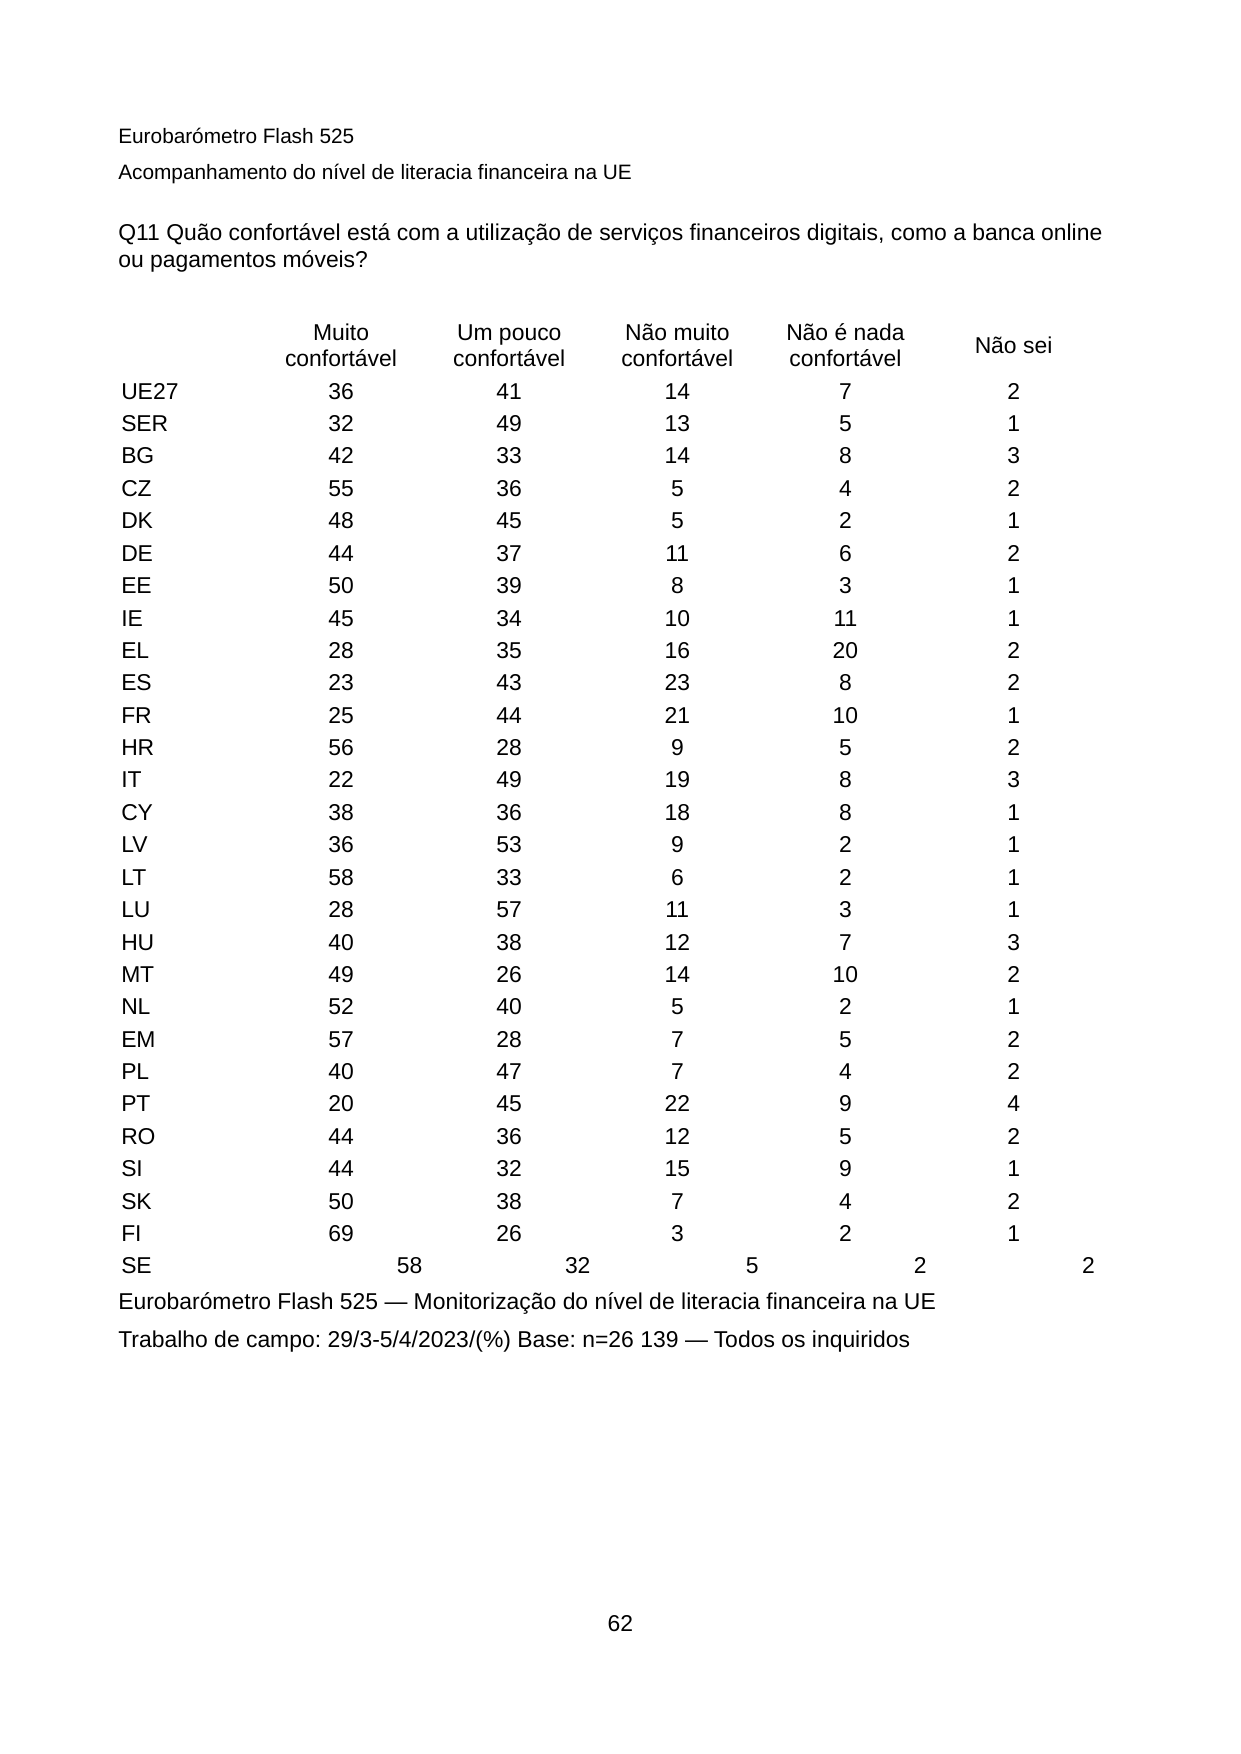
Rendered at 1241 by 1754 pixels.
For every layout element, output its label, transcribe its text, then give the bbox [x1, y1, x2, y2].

table_cell 36 [425, 796, 593, 828]
table_cell 3 [761, 893, 929, 925]
table_cell 1 [929, 1152, 1097, 1184]
table_cell 47 [425, 1055, 593, 1087]
table_cell 38 [425, 925, 593, 958]
table_cell 8 [761, 440, 929, 472]
table_cell HR [118, 731, 257, 763]
table_cell 1 [929, 796, 1097, 828]
table_cell 5 [593, 472, 761, 504]
table_cell 50 [257, 1185, 425, 1217]
table_cell 43 [425, 666, 593, 699]
table_cell 28 [425, 1023, 593, 1055]
table_cell 14 [593, 440, 761, 472]
table_cell 37 [425, 537, 593, 569]
table_cell 2 [761, 828, 929, 861]
table_cell 45 [425, 504, 593, 537]
table_cell 32 [425, 1249, 593, 1282]
table_cell 58 [257, 1249, 425, 1282]
table_header [118, 316, 257, 375]
table_cell NL [118, 990, 257, 1023]
table_cell 40 [257, 1055, 425, 1087]
table_cell 35 [425, 634, 593, 666]
table_cell LU [118, 893, 257, 925]
table_cell 33 [425, 861, 593, 893]
table_cell 7 [593, 1055, 761, 1087]
table_cell 40 [425, 990, 593, 1023]
table_cell 16 [593, 634, 761, 666]
table_cell 44 [257, 1120, 425, 1152]
table_cell SER [118, 407, 257, 439]
table_cell 53 [425, 828, 593, 861]
table_cell 5 [761, 1120, 929, 1152]
table_cell 44 [425, 699, 593, 731]
table_cell 50 [257, 569, 425, 601]
table_cell 8 [593, 569, 761, 601]
table_cell 2 [761, 990, 929, 1023]
table_cell 52 [257, 990, 425, 1023]
table_cell 3 [929, 764, 1097, 796]
table_header Não muito confortável [593, 316, 761, 375]
table_cell 2 [929, 731, 1097, 763]
table_cell 69 [257, 1217, 425, 1249]
table_cell 6 [761, 537, 929, 569]
table_cell 2 [929, 634, 1097, 666]
table_cell 45 [425, 1088, 593, 1120]
table_cell 5 [761, 1023, 929, 1055]
table_cell 1 [929, 1217, 1097, 1249]
table_cell ES [118, 666, 257, 699]
table_cell 1 [929, 990, 1097, 1023]
table_cell 39 [425, 569, 593, 601]
table_cell 11 [593, 893, 761, 925]
table_cell HU [118, 925, 257, 958]
table_cell 2 [761, 861, 929, 893]
table_cell 7 [761, 925, 929, 958]
table_cell 12 [593, 1120, 761, 1152]
table_cell FR [118, 699, 257, 731]
table_cell 23 [257, 666, 425, 699]
table_cell 2 [929, 1185, 1097, 1217]
table_cell SK [118, 1185, 257, 1217]
table_cell 5 [593, 1249, 761, 1282]
table_cell 4 [761, 1185, 929, 1217]
table_cell 20 [761, 634, 929, 666]
table_cell 20 [257, 1088, 425, 1120]
table_cell 40 [257, 925, 425, 958]
table_cell 1 [929, 893, 1097, 925]
table_cell 3 [593, 1217, 761, 1249]
table_cell 8 [761, 764, 929, 796]
table_cell 21 [593, 699, 761, 731]
table_cell CZ [118, 472, 257, 504]
table_cell CY [118, 796, 257, 828]
table_cell 5 [761, 407, 929, 439]
table_cell 13 [593, 407, 761, 439]
table_cell 57 [257, 1023, 425, 1055]
table_cell 5 [593, 990, 761, 1023]
table_cell 25 [257, 699, 425, 731]
table_cell 19 [593, 764, 761, 796]
table_cell 2 [929, 375, 1097, 407]
table_cell 32 [257, 407, 425, 439]
table_cell PL [118, 1055, 257, 1087]
table_cell SE [118, 1249, 257, 1282]
table_cell 32 [425, 1152, 593, 1184]
table_cell 28 [257, 634, 425, 666]
table_cell 1 [929, 601, 1097, 634]
table_cell 11 [761, 601, 929, 634]
table_cell 49 [425, 764, 593, 796]
table_cell 7 [761, 375, 929, 407]
table_cell 48 [257, 504, 425, 537]
table_cell 8 [761, 796, 929, 828]
table_cell 2 [929, 1120, 1097, 1152]
table_cell 7 [593, 1185, 761, 1217]
table_cell 3 [929, 440, 1097, 472]
table_cell 10 [761, 958, 929, 990]
table_cell 45 [257, 601, 425, 634]
table_cell 2 [929, 1249, 1097, 1282]
table_cell 58 [257, 861, 425, 893]
table_cell 1 [929, 407, 1097, 439]
table_cell 1 [929, 699, 1097, 731]
table_cell 1 [929, 569, 1097, 601]
table_cell 2 [929, 472, 1097, 504]
table_cell 28 [257, 893, 425, 925]
table_cell 4 [761, 472, 929, 504]
table_cell LV [118, 828, 257, 861]
table_cell RO [118, 1120, 257, 1152]
table_cell 22 [257, 764, 425, 796]
table_cell 23 [593, 666, 761, 699]
table_cell 6 [593, 861, 761, 893]
table_cell 56 [257, 731, 425, 763]
table_cell 49 [257, 958, 425, 990]
table_cell IT [118, 764, 257, 796]
table_cell 5 [593, 504, 761, 537]
table_cell 1 [929, 504, 1097, 537]
table_cell 18 [593, 796, 761, 828]
table_cell UE27 [118, 375, 257, 407]
table_cell 10 [593, 601, 761, 634]
table_cell 2 [761, 1217, 929, 1249]
table_cell 14 [593, 958, 761, 990]
table_cell 9 [593, 731, 761, 763]
table_cell 2 [929, 666, 1097, 699]
table_cell 5 [761, 731, 929, 763]
table_header Muito confortável [257, 316, 425, 375]
table_cell 26 [425, 1217, 593, 1249]
table_cell 49 [425, 407, 593, 439]
table_cell 42 [257, 440, 425, 472]
table_cell 38 [257, 796, 425, 828]
table_cell DE [118, 537, 257, 569]
table_cell 22 [593, 1088, 761, 1120]
table_cell 41 [425, 375, 593, 407]
table_cell 55 [257, 472, 425, 504]
table_cell 8 [761, 666, 929, 699]
table_cell MT [118, 958, 257, 990]
table_cell 34 [425, 601, 593, 634]
text Trabalho de campo: 29/3-5/4/2023/(%) Base: n=26 139 — Todos os inquiridos [118, 1326, 1122, 1352]
table_cell 11 [593, 537, 761, 569]
table_cell 4 [761, 1055, 929, 1087]
table_cell 10 [761, 699, 929, 731]
table_cell 12 [593, 925, 761, 958]
table_cell 9 [761, 1152, 929, 1184]
table_header Um pouco confortável [425, 316, 593, 375]
table_cell 1 [929, 861, 1097, 893]
table_cell 38 [425, 1185, 593, 1217]
table_cell BG [118, 440, 257, 472]
table_cell 2 [929, 958, 1097, 990]
table_cell EL [118, 634, 257, 666]
table_cell 33 [425, 440, 593, 472]
table_header Não sei [929, 316, 1097, 375]
table_cell 36 [257, 375, 425, 407]
table_cell 36 [257, 828, 425, 861]
table_cell 44 [257, 537, 425, 569]
table_cell 36 [425, 472, 593, 504]
table_cell 2 [929, 1023, 1097, 1055]
table_cell 9 [761, 1088, 929, 1120]
table_cell 2 [929, 1055, 1097, 1087]
text Eurobarómetro Flash 525 — Monitorização do nível de literacia financeira na UE [118, 1288, 1122, 1314]
table_cell 4 [929, 1088, 1097, 1120]
table_cell 3 [761, 569, 929, 601]
table_cell 3 [929, 925, 1097, 958]
table_cell 7 [593, 1023, 761, 1055]
table_cell 36 [425, 1120, 593, 1152]
table_cell 2 [929, 537, 1097, 569]
table_header Não é nada confortável [761, 316, 929, 375]
table_cell DK [118, 504, 257, 537]
table_cell IE [118, 601, 257, 634]
table_cell 1 [929, 828, 1097, 861]
table_cell EE [118, 569, 257, 601]
table_cell LT [118, 861, 257, 893]
table_cell SI [118, 1152, 257, 1184]
table_cell 26 [425, 958, 593, 990]
text Q11 Quão confortável está com a utilização de serviços financeiros digitais, como a banca online ou pagamentos móveis? [118, 219, 1122, 272]
table_cell 28 [425, 731, 593, 763]
table_cell EM [118, 1023, 257, 1055]
table_cell FI [118, 1217, 257, 1249]
table_cell PT [118, 1088, 257, 1120]
table_cell 9 [593, 828, 761, 861]
table_cell 15 [593, 1152, 761, 1184]
table_cell 14 [593, 375, 761, 407]
table_cell 44 [257, 1152, 425, 1184]
table_cell 57 [425, 893, 593, 925]
table_cell 2 [761, 1249, 929, 1282]
table_cell 2 [761, 504, 929, 537]
